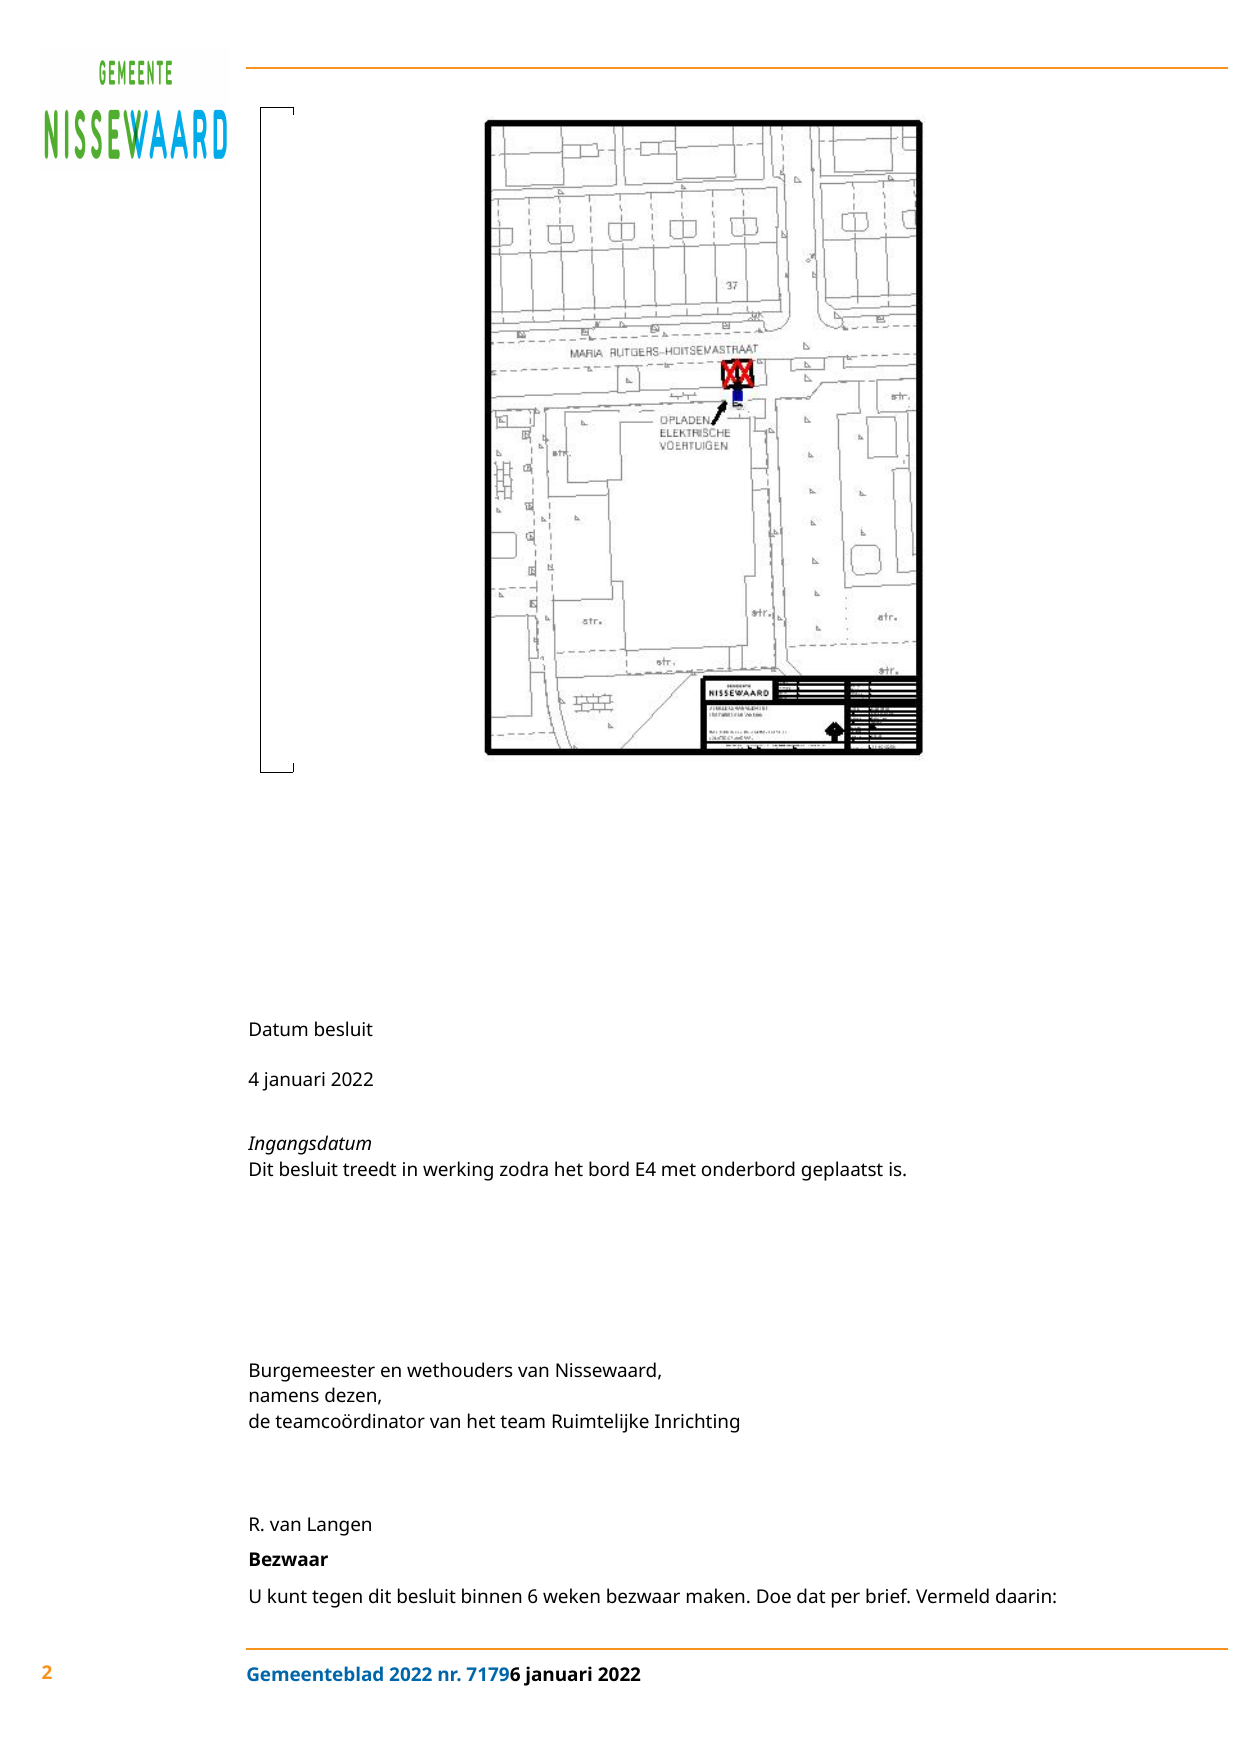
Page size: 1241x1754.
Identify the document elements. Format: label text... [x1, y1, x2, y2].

text Dit besluit treedt in werking zodra het bord E4 met onderbord geplaatst is. [248, 1156, 1152, 1182]
text Datum besluit [248, 1016, 1152, 1041]
text U kunt tegen dit besluit binnen 6 weken bezwaar maken. Doe dat per brief. Vermeld daarin: [248, 1588, 1152, 1607]
picture [268, 115, 1173, 763]
picture [41, 47, 231, 172]
text Burgemeester en wethouders van Nissewaard, [248, 1357, 1152, 1383]
text Ingangsdatum [248, 1130, 1152, 1156]
text Bezwaar [248, 1551, 1152, 1570]
text R. van Langen [248, 1511, 1152, 1537]
text 4 januari 2022 [248, 1066, 1152, 1092]
text de teamcoördinator van het team Ruimtelijke Inrichting [248, 1408, 1152, 1434]
text namens dezen, [248, 1383, 1152, 1408]
